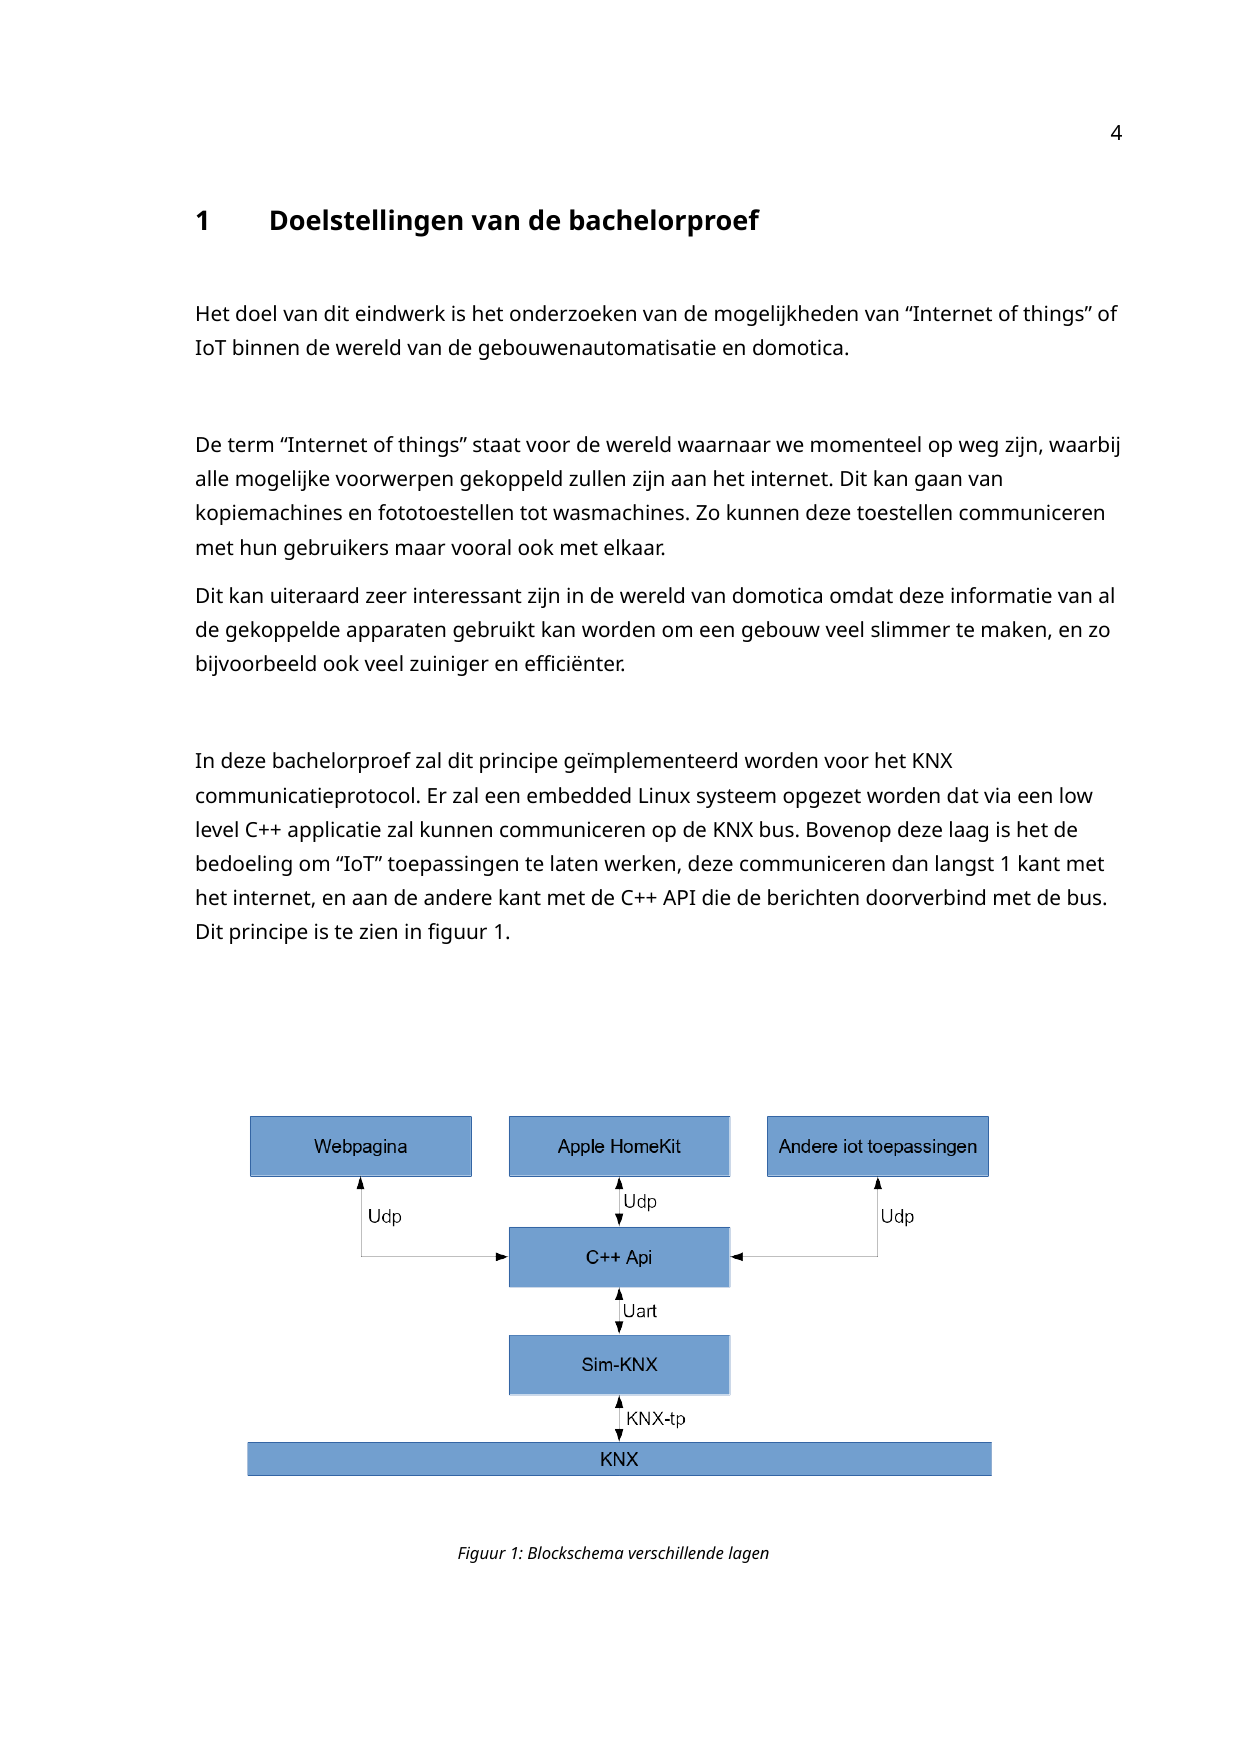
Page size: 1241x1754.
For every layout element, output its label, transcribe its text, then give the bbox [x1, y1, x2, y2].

picture [212, 966, 1017, 1535]
text In deze bachelorproef zal dit principe geïmplementeerd worden voor het KNX communicatieprotocol. Er zal een embedded Linux systeem opgezet worden dat via een low level C++ applicatie zal kunnen communiceren op de KNX bus. Bovenop deze laag is het de bedoeling om “IoT” toepassingen te laten werken, deze communiceren dan langst 1 kant met het internet, en aan de andere kant met de C++ API die de berichten doorverbind met de bus. Dit principe is te zien in figuur 1. [195, 747, 1122, 945]
text De term “Internet of things” staat voor de wereld waarnaar we momenteel op weg zijn, waarbij alle mogelijke voorwerpen gekoppeld zullen zijn aan het internet. Dit kan gaan van kopiemachines en fototoestellen tot wasmachines. Zo kunnen deze toestellen communiceren met hun gebruikers maar vooral ook met elkaar. [195, 430, 1122, 561]
text [213, 954, 1016, 966]
subtitle 1 Doelstellingen van de bachelorproef [195, 201, 1122, 238]
text Figuur 1: Blockschema verschillende lagen [213, 1535, 1016, 1564]
text Het doel van dit eindwerk is het onderzoeken van de mogelijkheden van “Internet of things” of IoT binnen de wereld van de gebouwenautomatisatie en domotica. [195, 299, 1122, 362]
text Dit kan uiteraard zeer interessant zijn in de wereld van domotica omdat deze informatie van al de gekoppelde apparaten gebruikt kan worden om een gebouw veel slimmer te maken, en zo bijvoorbeeld ook veel zuiniger en efficiënter. [195, 581, 1122, 678]
